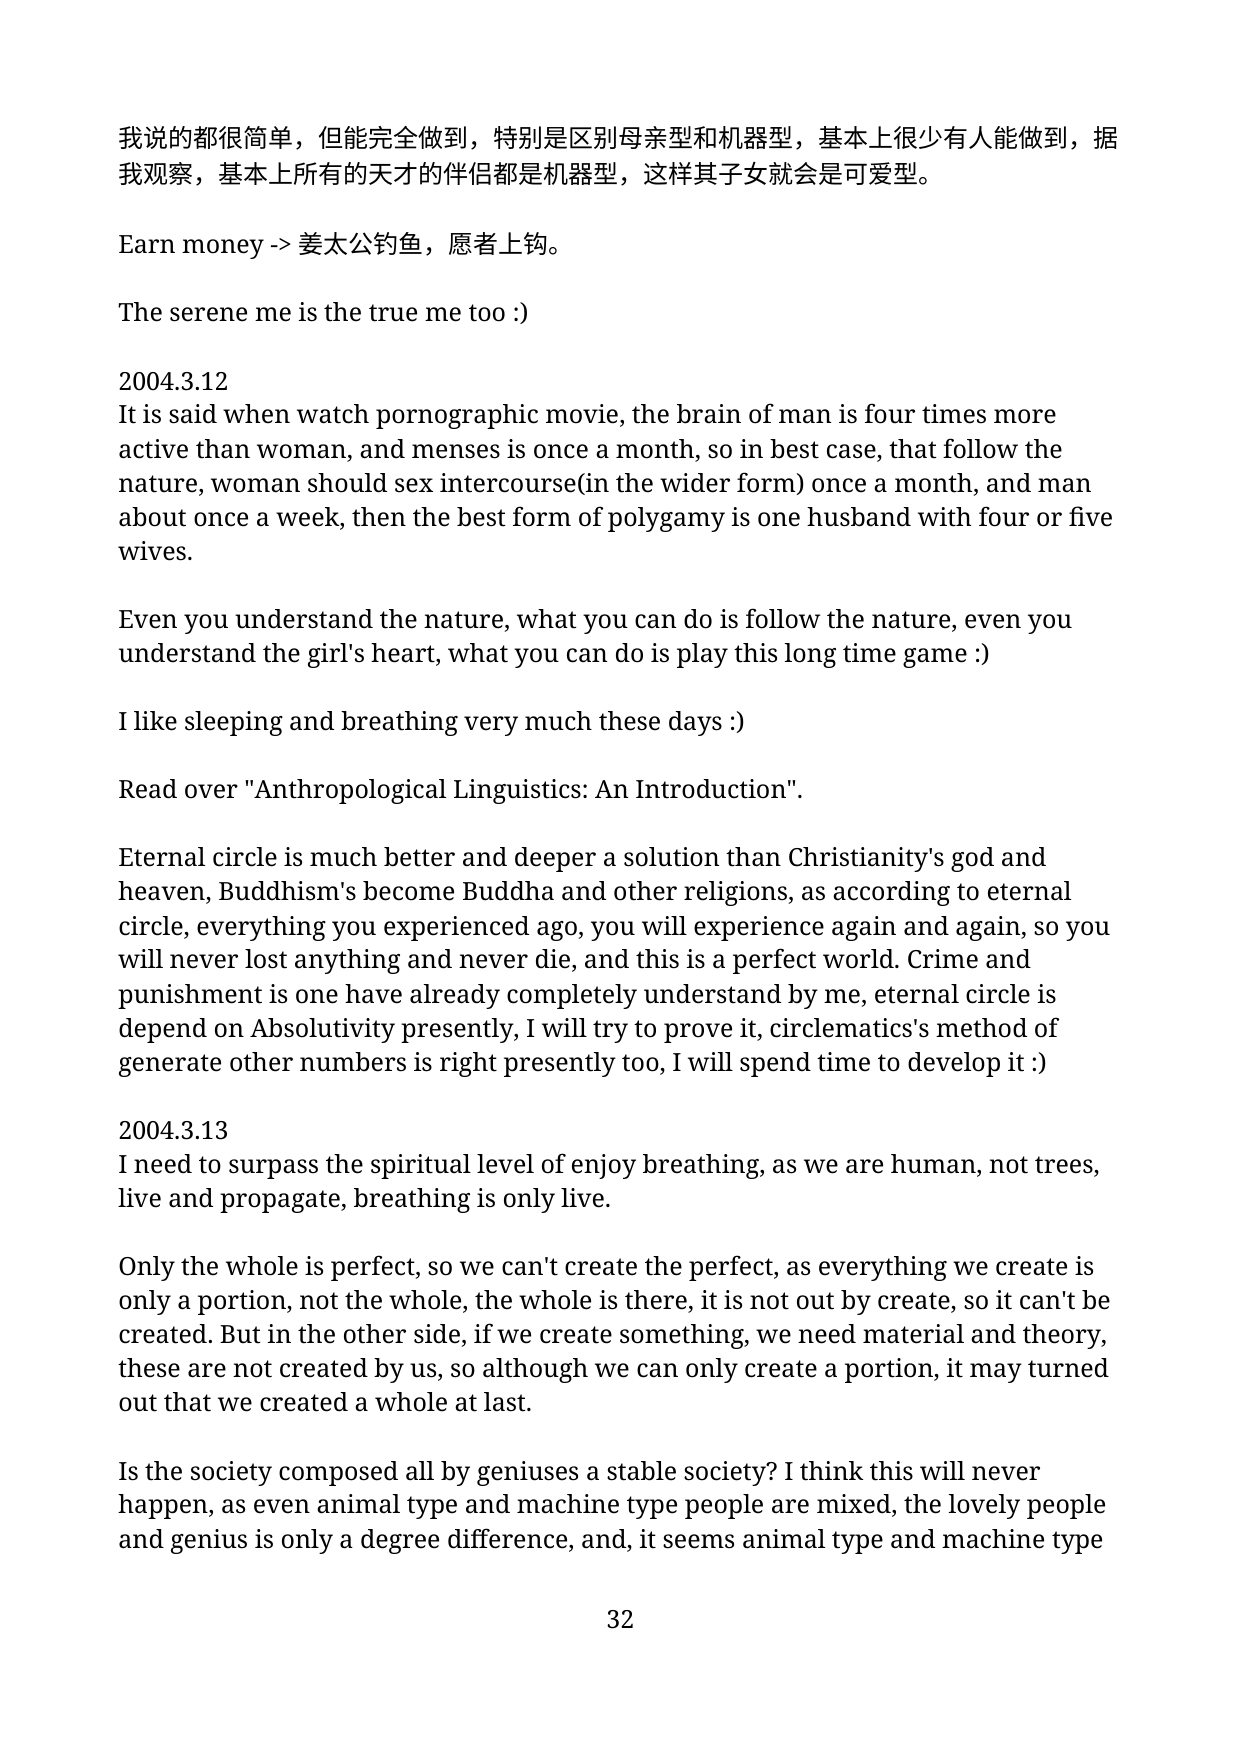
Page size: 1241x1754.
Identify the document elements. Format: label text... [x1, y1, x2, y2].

text Earn money -> 姜太公钓鱼，愿者上钩。 [118, 225, 1122, 261]
text 2004.3.13 [118, 1112, 1122, 1147]
text Is the society composed all by geniuses a stable society? I think this will never happen, as even animal type and machine type people are mixed, the lovely people and genius is only a degree difference, and, it seems animal type and machine type [118, 1453, 1122, 1555]
text Read over "Anthropological Linguistics: An Introduction". [118, 772, 1122, 806]
text I need to surpass the spiritual level of enjoy breathing, as we are human, not trees, live and propagate, breathing is only live. [118, 1147, 1122, 1215]
text The serene me is the true me too :) [118, 295, 1122, 329]
text 我说的都很简单，但能完全做到，特别是区别母亲型和机器型，基本上很少有人能做到，据我观察，基本上所有的天才的伴侣都是机器型，这样其子女就会是可爱型。 [118, 118, 1122, 191]
text Eternal circle is much better and deeper a solution than Christianity's god and heaven, Buddhism's become Buddha and other religions, as according to eternal circle, everything you experienced ago, you will experience again and again, so you will never lost anything and never die, and this is a perfect world. Crime and punishment is one have already completely understand by me, eternal circle is depend on Absolutivity presently, I will try to prove it, circlematics's method of generate other numbers is right presently too, I will spend time to develop it :) [118, 840, 1122, 1078]
text Even you understand the nature, what you can do is follow the nature, even you understand the girl's heart, what you can do is play this long time game :) [118, 602, 1122, 670]
text It is said when watch pornographic movie, the brain of man is four times more active than woman, and menses is once a month, so in best case, that follow the nature, woman should sex intercourse(in the wider form) once a month, and man about once a week, then the best form of polygamy is one husband with four or five wives. [118, 397, 1122, 567]
text Only the whole is perfect, so we can't create the perfect, as everything we create is only a portion, not the whole, the whole is there, it is not out by create, so it can't be created. But in the other side, if we create something, we need material and theory, these are not created by us, so although we can only create a portion, it may turned out that we created a whole at last. [118, 1249, 1122, 1419]
text 2004.3.12 [118, 363, 1122, 397]
text I like sleeping and breathing very much these days :) [118, 704, 1122, 738]
